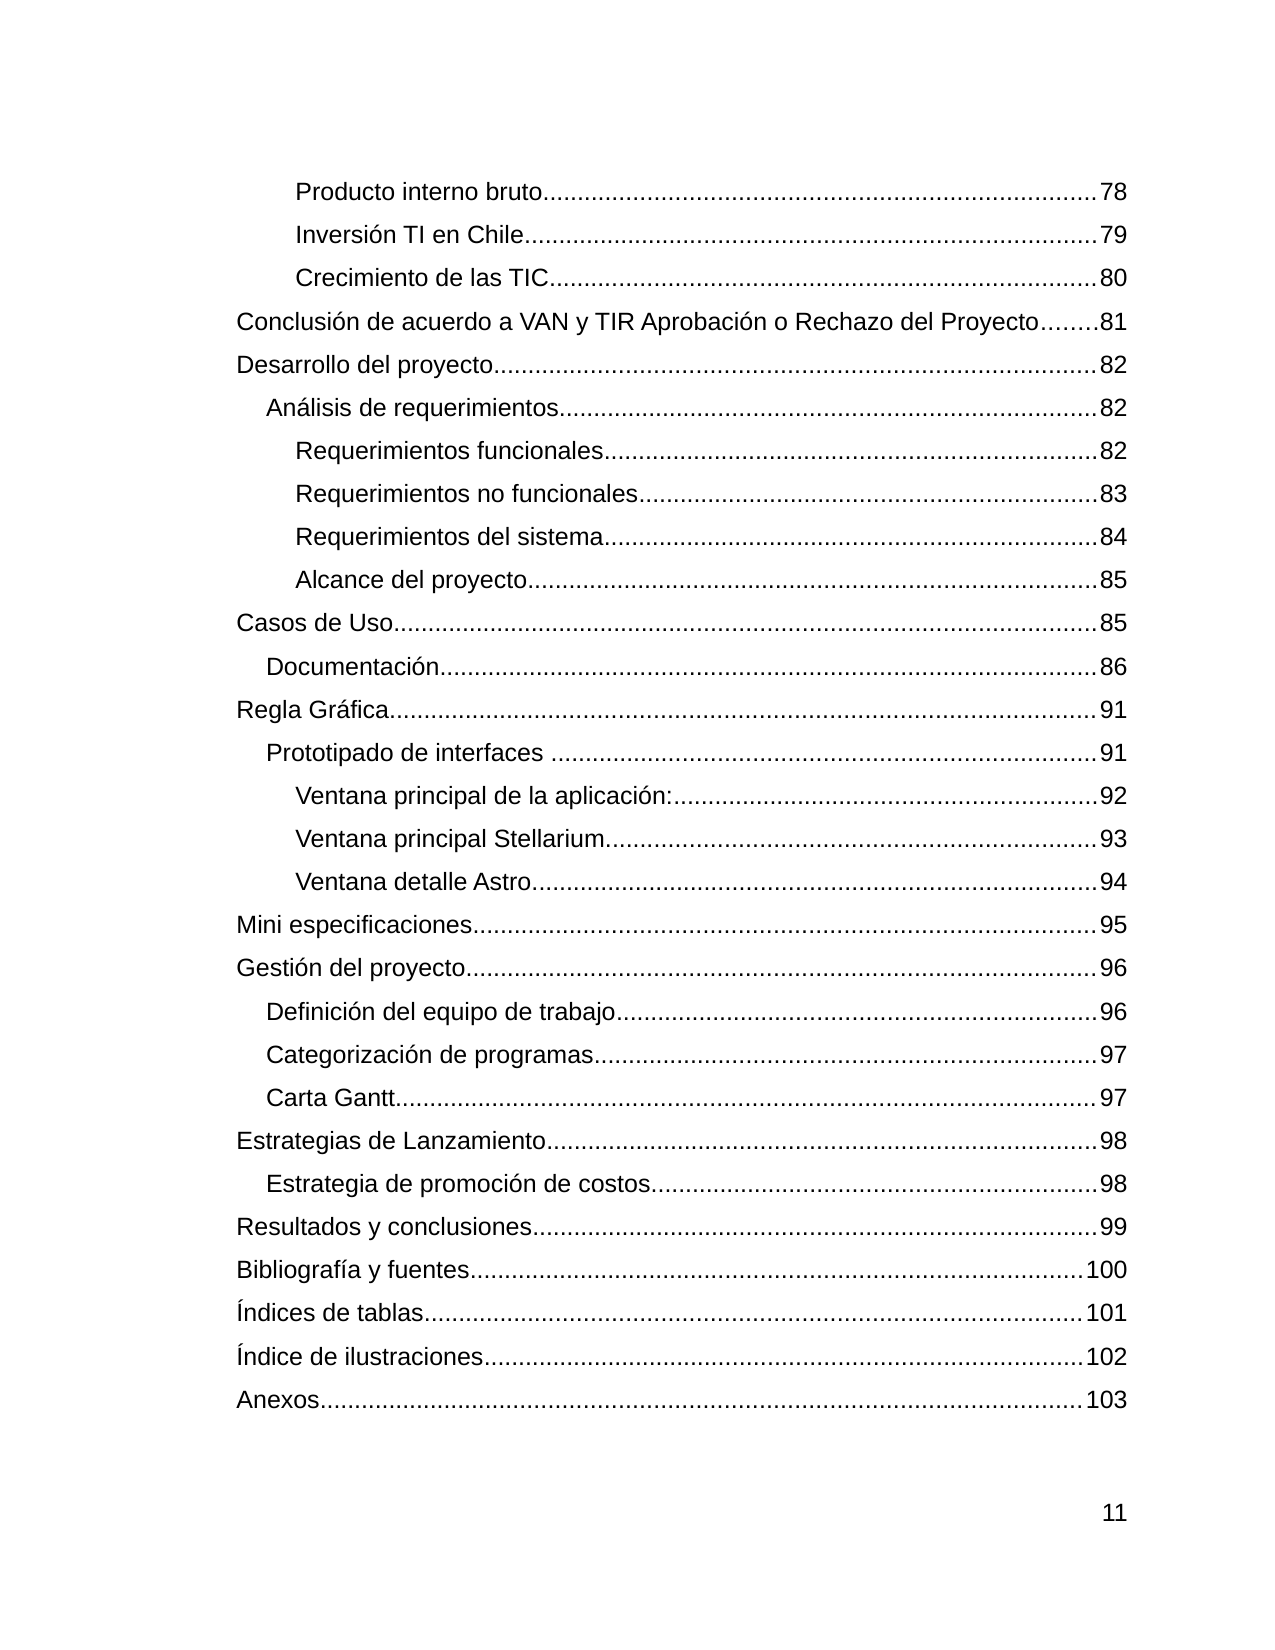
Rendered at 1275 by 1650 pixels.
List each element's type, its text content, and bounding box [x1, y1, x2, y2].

text Inversión TI en Chile 79 [295, 220, 1127, 249]
text Carta Gantt 97 [266, 1083, 1127, 1112]
text Documentación 86 [266, 652, 1127, 680]
text Mini especificaciones 95 [236, 910, 1127, 939]
text Bibliografía y fuentes 100 [236, 1255, 1127, 1284]
text Análisis de requerimientos 82 [266, 393, 1127, 422]
text Requerimientos funcionales 82 [295, 436, 1127, 465]
text Alcance del proyecto 85 [295, 565, 1127, 594]
text Ventana detalle Astro. 94 [295, 867, 1127, 896]
text Casos de Uso 85 [236, 608, 1127, 637]
text Producto interno bruto 78 [295, 177, 1127, 206]
text Prototipado de interfaces 91 [266, 738, 1127, 767]
text Índice de ilustraciones 102 [236, 1342, 1127, 1370]
text Anexos 103 [236, 1385, 1127, 1413]
text Índices de tablas 101 [236, 1298, 1127, 1327]
text Resultados y conclusiones 99 [236, 1212, 1127, 1241]
text Conclusión de acuerdo a VAN y TIR Aprobación o Rechazo del Proyecto 81 [236, 307, 1127, 335]
text Categorización de programas 97 [266, 1040, 1127, 1068]
text Estrategia de promoción de costos. 98 [266, 1169, 1127, 1198]
text Regla Gráfica 91 [236, 695, 1127, 723]
text Definición del equipo de trabajo 96 [266, 997, 1127, 1025]
text Gestión del proyecto 96 [236, 953, 1127, 982]
text Requerimientos del sistema 84 [295, 522, 1127, 551]
text Ventana principal de la aplicación: 92 [295, 781, 1127, 810]
text Crecimiento de las TIC 80 [295, 263, 1127, 292]
text Estrategias de Lanzamiento 98 [236, 1126, 1127, 1155]
text Requerimientos no funcionales 83 [295, 479, 1127, 508]
text Ventana principal Stellarium. 93 [295, 824, 1127, 853]
text Desarrollo del proyecto 82 [236, 350, 1127, 378]
